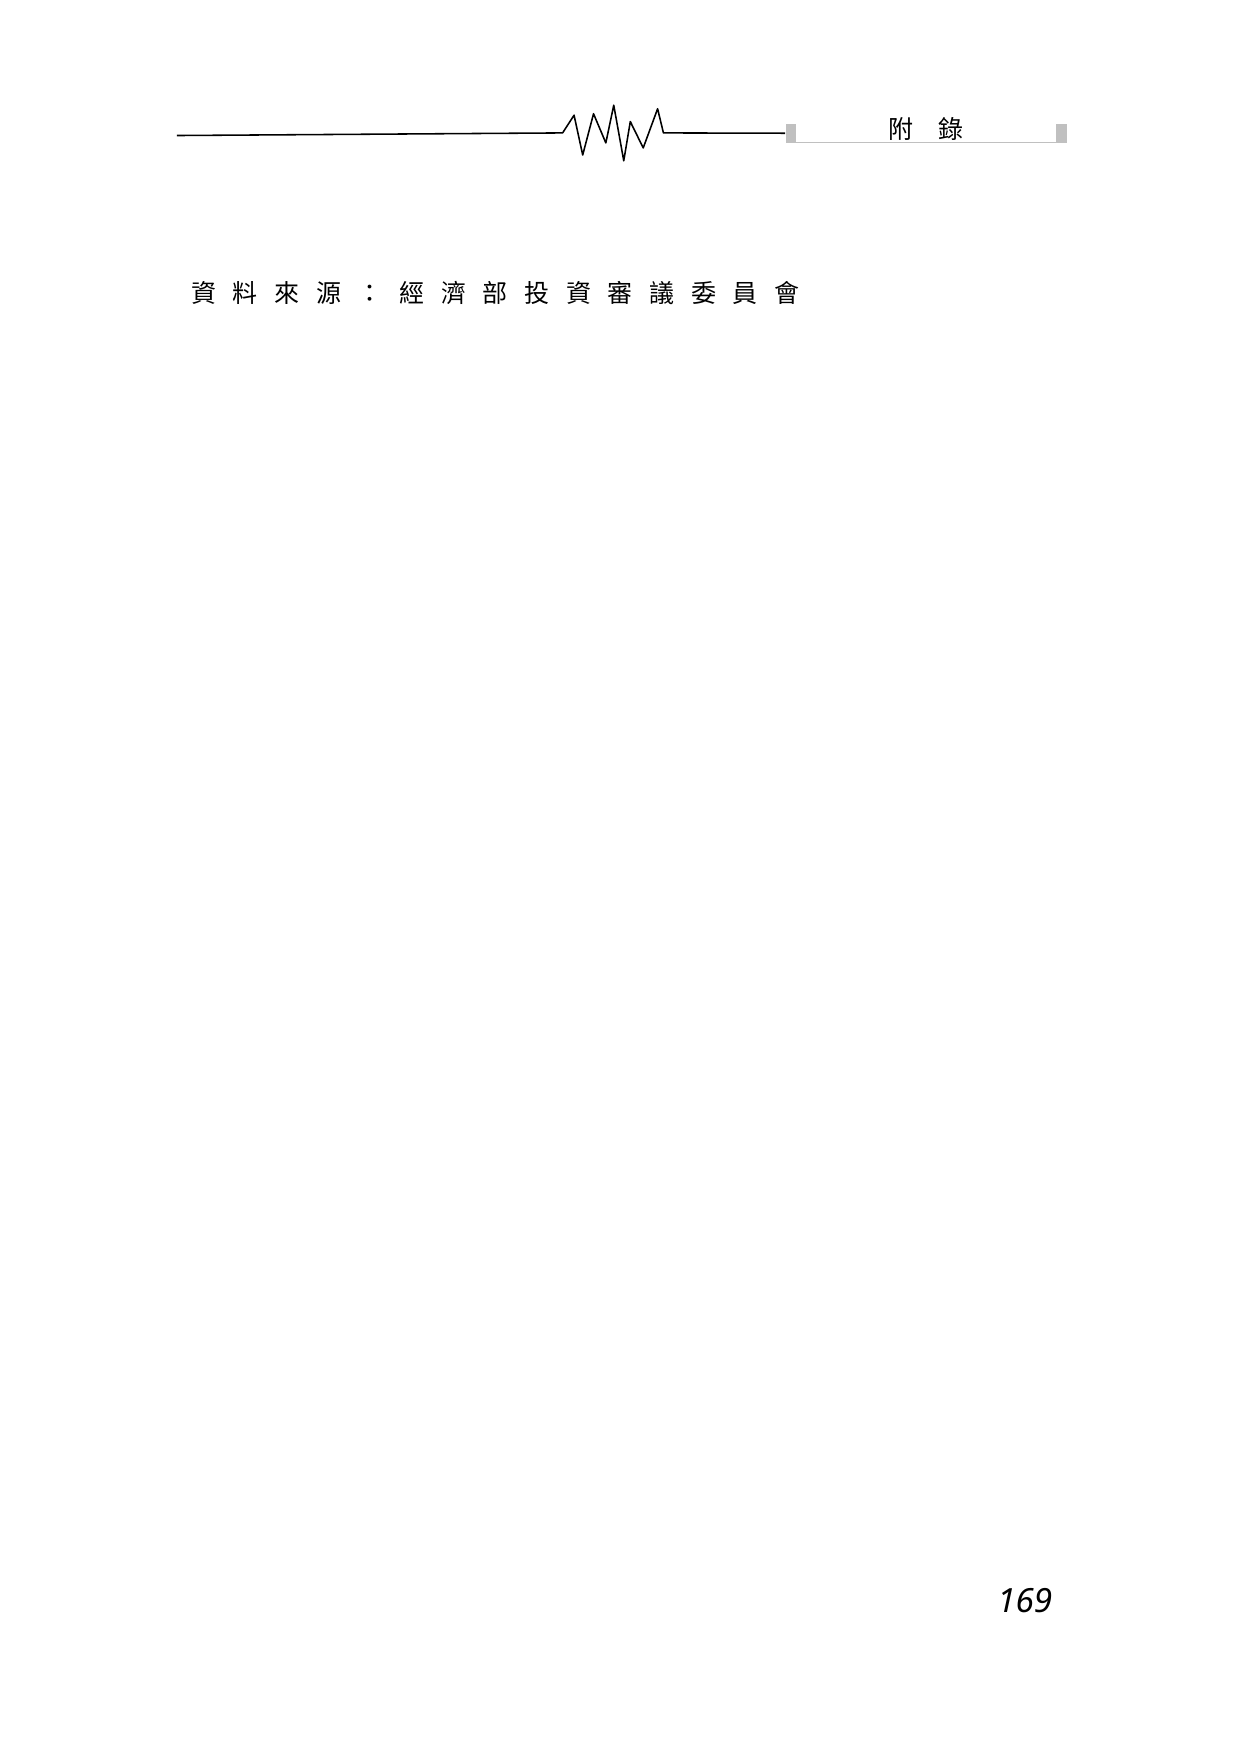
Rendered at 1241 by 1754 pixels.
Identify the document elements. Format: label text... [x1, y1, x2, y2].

text 資料來源：經濟部投資審議委員會 [183, 250, 1058, 313]
